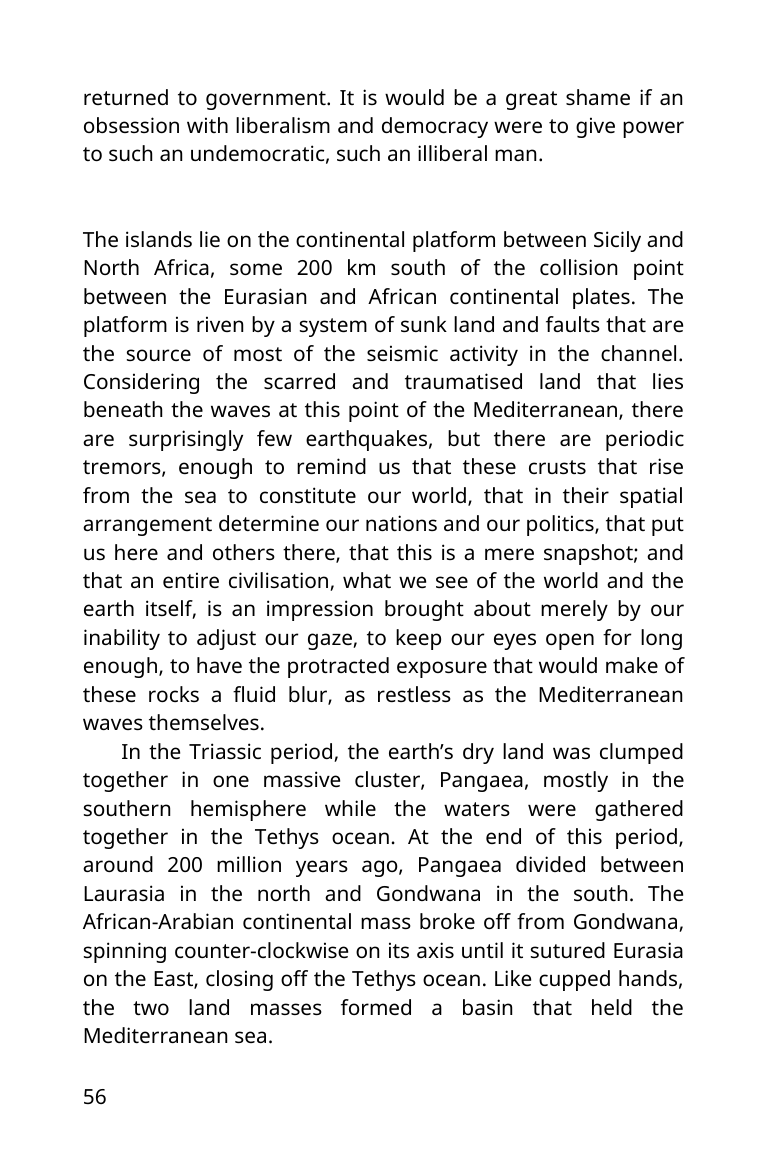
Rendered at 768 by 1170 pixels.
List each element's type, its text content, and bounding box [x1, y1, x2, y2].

text returned to government. It is would be a great shame if an obsession with liberalism and democracy were to give power to such an undemocratic, such an illiberal man. [83, 83, 685, 168]
text The islands lie on the continental platform between Sicily and North Africa, some 200 km south of the collision point between the Eurasian and African continental plates. The platform is riven by a system of sunk land and faults that are the source of most of the seismic activity in the channel. Considering the scarred and traumatised land that lies beneath the waves at this point of the Mediterranean, there are surprisingly few earthquakes, but there are periodic tremors, enough to remind us that these crusts that rise from the sea to constitute our world, that in their spatial arrangement determine our nations and our politics, that put us here and others there, that this is a mere snapshot; and that an entire civilisation, what we see of the world and the earth itself, is an impression brought about merely by our inability to adjust our gaze, to keep our eyes open for long enough, to have the protracted exposure that would make of these rocks a fluid blur, as restless as the Mediterranean waves themselves. [83, 225, 685, 737]
text In the Triassic period, the earth’s dry land was clumped together in one massive cluster, Pangaea, mostly in the southern hemisphere while the waters were gathered together in the Tethys ocean. At the end of this period, around 200 million years ago, Pangaea divided between Laurasia in the north and Gondwana in the south. The African-Arabian continental mass broke off from Gondwana, spinning counter-clockwise on its axis until it sutured Eurasia on the East, closing off the Tethys ocean. Like cupped hands, the two land masses formed a basin that held the Mediterranean sea. [83, 737, 685, 1049]
